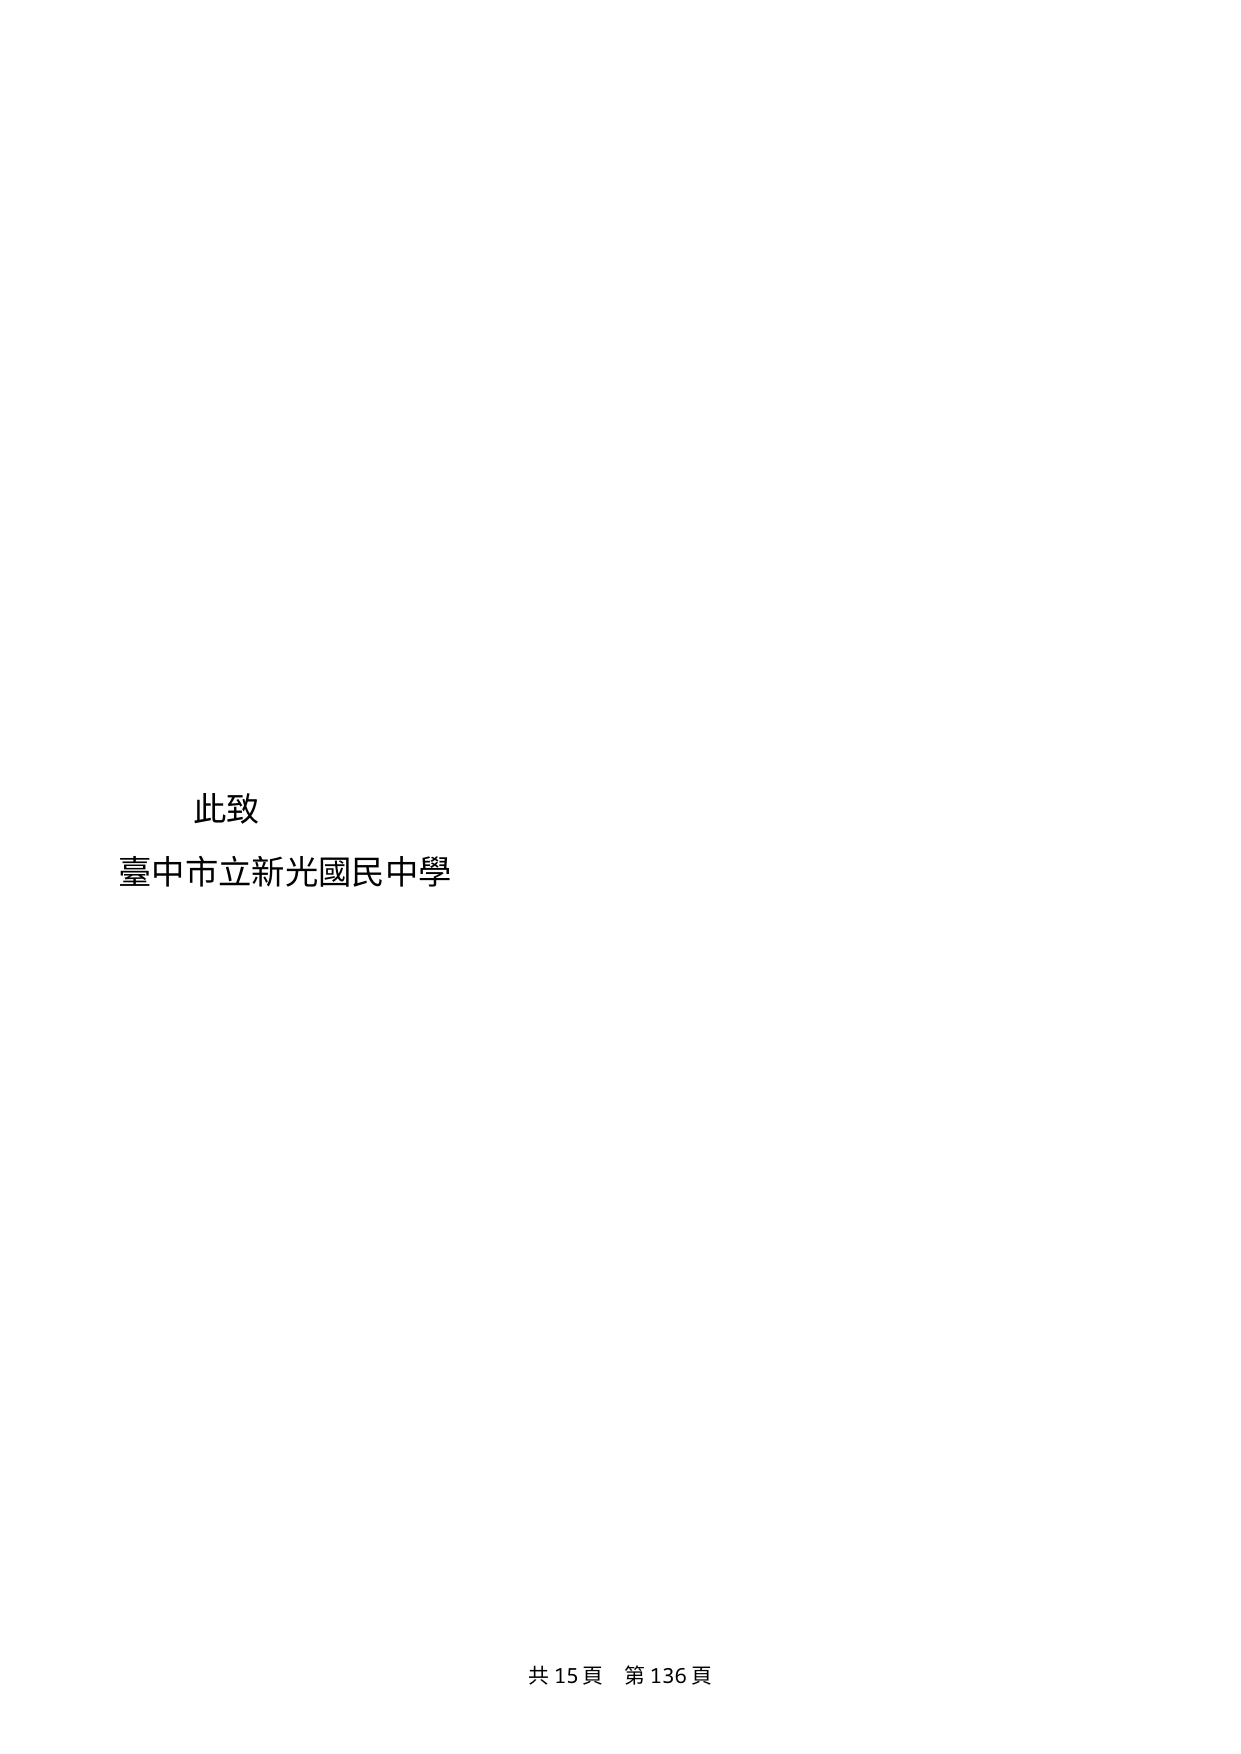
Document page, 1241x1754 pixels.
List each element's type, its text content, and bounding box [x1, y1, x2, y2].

text 此致 [118, 766, 1122, 828]
text 臺中市立新光國民中學 [118, 828, 1122, 891]
